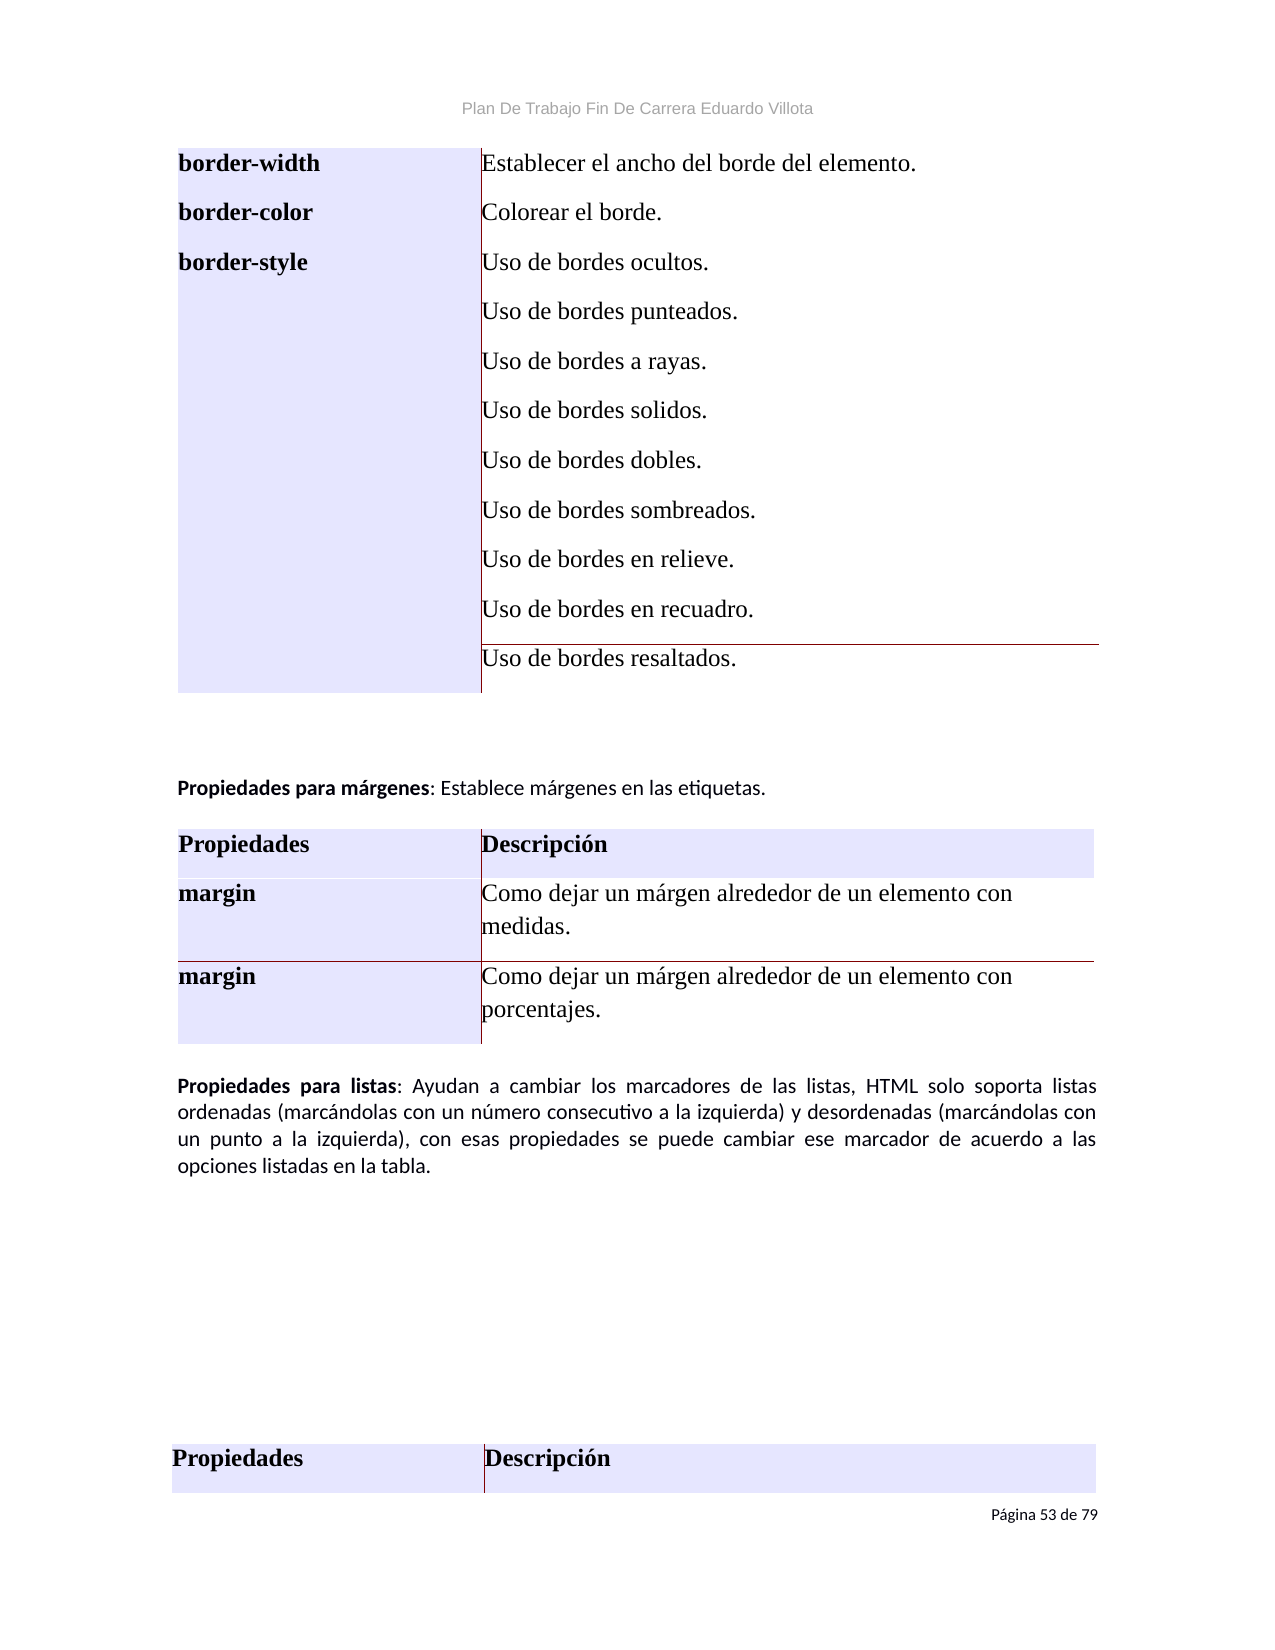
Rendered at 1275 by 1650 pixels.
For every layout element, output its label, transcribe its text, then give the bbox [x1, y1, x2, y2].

table_cell Uso de bordes en relieve. [482, 544, 1098, 594]
table_cell margin [178, 879, 481, 961]
table_cell Uso de bordes dobles. [482, 445, 1098, 495]
text Propiedades para márgenes: Establece márgenes en las etiquetas. [177, 774, 1098, 801]
table_cell border-color [178, 197, 481, 247]
table_cell Colorear el borde. [482, 197, 1098, 247]
table_cell margin [178, 962, 481, 1044]
table_cell Como dejar un márgen alrededor de un elemento con medidas. [482, 879, 1094, 961]
text Propiedades para listas: Ayudan a cambiar los marcadores de las listas, HTML solo soporta listas ordenadas (marcándolas con un número consecutivo a la izquierda) y desordenadas (marcándolas con un punto a la izquierda), con esas propiedades se puede cambiar ese marcador de acuerdo a las opciones listadas en la tabla. [177, 1072, 1098, 1178]
table_header Descripción [482, 829, 1094, 878]
table_cell Establecer el ancho del borde del elemento. [482, 148, 1098, 197]
table_cell Uso de bordes resaltados. [482, 645, 1098, 693]
table_cell Uso de bordes solidos. [482, 396, 1098, 445]
table_cell Como dejar un márgen alrededor de un elemento con porcentajes. [482, 962, 1094, 1044]
table_header Propiedades [178, 829, 481, 878]
table_header Propiedades [172, 1444, 484, 1493]
table_header Descripción [485, 1444, 1096, 1493]
table_cell border-style [178, 247, 481, 693]
table_cell Uso de bordes en recuadro. [482, 594, 1098, 643]
table_cell Uso de bordes a rayas. [482, 346, 1098, 396]
table_cell Uso de bordes ocultos. [482, 247, 1098, 296]
table_cell Uso de bordes sombreados. [482, 495, 1098, 544]
table_cell Uso de bordes punteados. [482, 296, 1098, 346]
table_cell border-width [178, 148, 481, 197]
